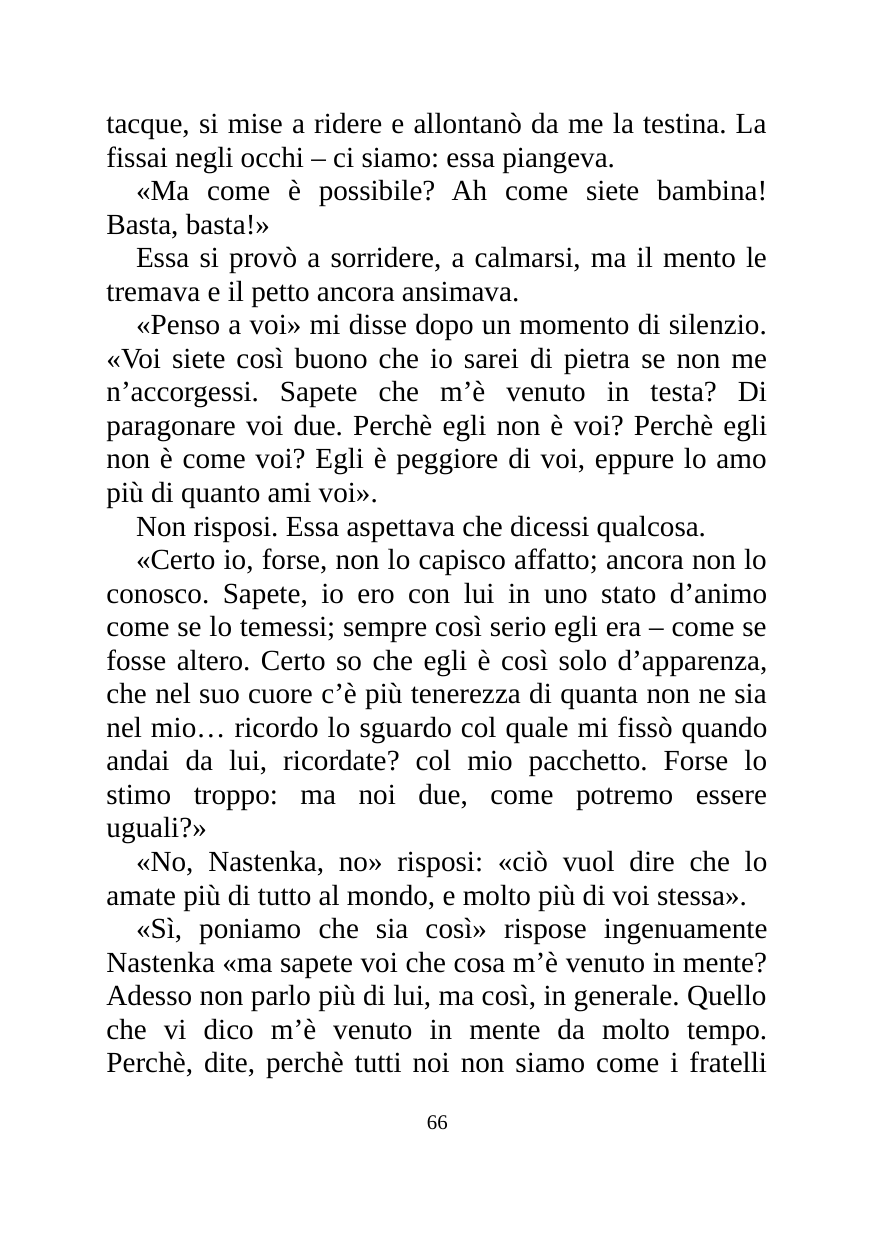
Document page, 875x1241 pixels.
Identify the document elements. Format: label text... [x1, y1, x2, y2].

text Essa si provò a sorridere, a calmarsi, ma il mento le tremava e il petto ancora ansimava. [106, 240, 768, 307]
text tacque, si mise a ridere e allontanò da me la testina. La fissai negli occhi – ci siamo: essa piangeva. [106, 106, 768, 173]
text «No, Nastenka, no» risposi: «ciò vuol dire che lo amate più di tutto al mondo, e molto più di voi stessa». [106, 844, 768, 911]
text «Ma come è possibile? Ah come siete bambina! Basta, basta!» [106, 173, 768, 240]
text «Certo io, forse, non lo capisco affatto; ancora non lo conosco. Sapete, io ero con lui in uno stato d’animo come se lo temessi; sempre così serio egli era – come se fosse altero. Certo so che egli è così solo d’apparenza, che nel suo cuore c’è più tenerezza di quanta non ne sia nel mio… ricordo lo sguardo col quale mi fissò quando andai da lui, ricordate? col mio pacchetto. Forse lo stimo troppo: ma noi due, come potremo essere uguali?» [106, 542, 768, 844]
text «Sì, poniamo che sia così» rispose ingenuamente Nastenka «ma sapete voi che cosa m’è venuto in mente? Adesso non parlo più di lui, ma così, in generale. Quello che vi dico m’è venuto in mente da molto tempo. Perchè, dite, perchè tutti noi non siamo come i fratelli [106, 911, 768, 1079]
text Non risposi. Essa aspettava che dicessi qualcosa. [106, 509, 768, 542]
text «Penso a voi» mi disse dopo un momento di silenzio. «Voi siete così buono che io sarei di pietra se non me n’accorgessi. Sapete che m’è venuto in testa? Di paragonare voi due. Perchè egli non è voi? Perchè egli non è come voi? Egli è peggiore di voi, eppure lo amo più di quanto ami voi». [106, 307, 768, 509]
